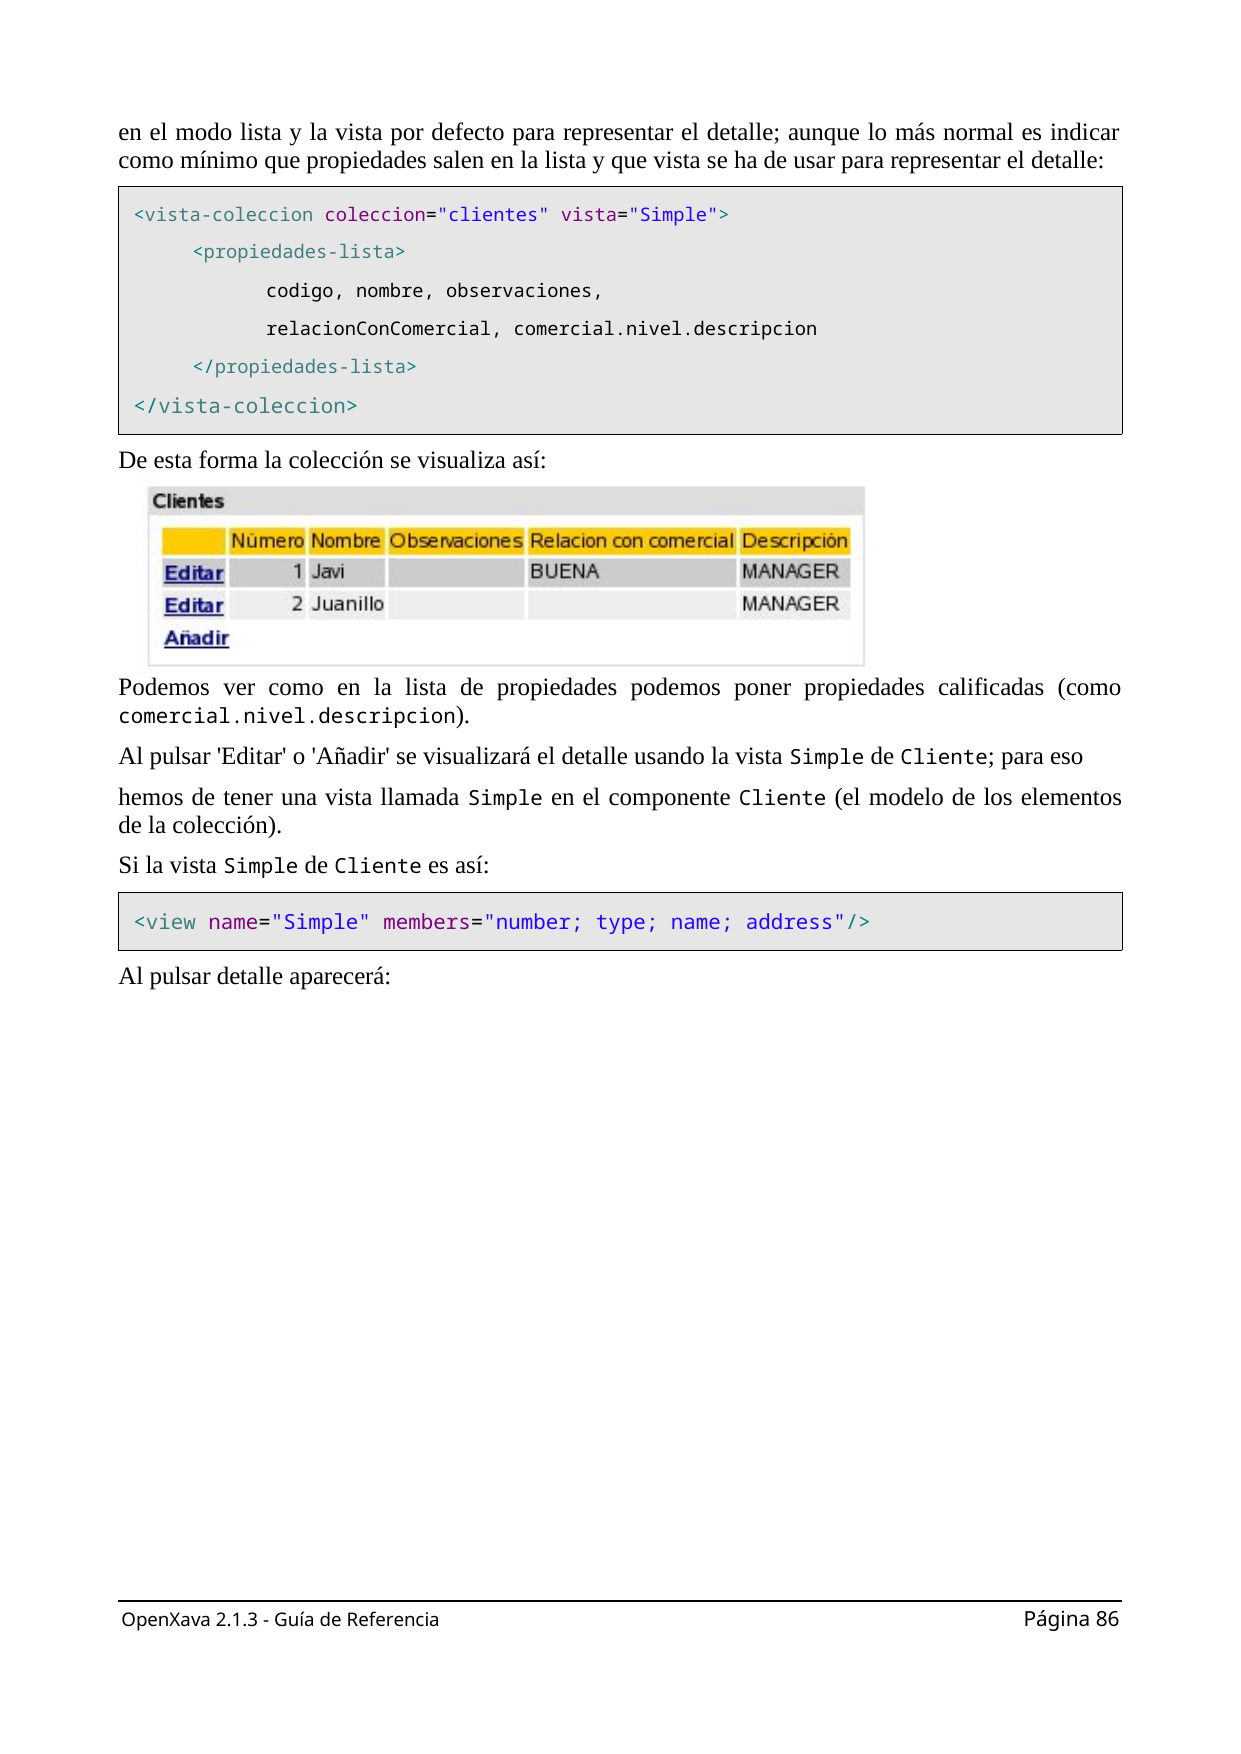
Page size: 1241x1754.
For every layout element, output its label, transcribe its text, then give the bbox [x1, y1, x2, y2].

text De esta forma la colección se visualiza así: [118, 447, 1122, 474]
text <propiedades-lista> [119, 224, 1122, 262]
text Al pulsar 'Editar' o 'Añadir' se visualizará el detalle usando la vista Simple de Cliente; para eso [118, 742, 1122, 770]
text Si la vista Simple de Cliente es así: [118, 851, 1122, 879]
text </propiedades-lista> [119, 338, 1122, 376]
text relacionConComercial, comercial.nivel.descripcion [119, 300, 1122, 338]
text Podemos ver como en la lista de propiedades podemos poner propiedades calificadas (como comercial.nivel.descripcion). [118, 674, 1122, 729]
picture [141, 477, 878, 674]
text <view name="Simple" members="number; type; name; address"/> [119, 893, 1122, 950]
text codigo, nombre, observaciones, [119, 262, 1122, 300]
text <vista-coleccion coleccion="clientes" vista="Simple"> [119, 187, 1122, 224]
text en el modo lista y la vista por defecto para representar el detalle; aunque lo más normal es indicar como mínimo que propiedades salen en la lista y que vista se ha de usar para representar el detalle: [118, 118, 1122, 173]
text Al pulsar detalle aparecerá: [118, 962, 1122, 990]
text </vista-coleccion> [119, 376, 1122, 434]
text hemos de tener una vista llamada Simple en el componente Cliente (el modelo de los elementos de la colección). [118, 783, 1122, 839]
